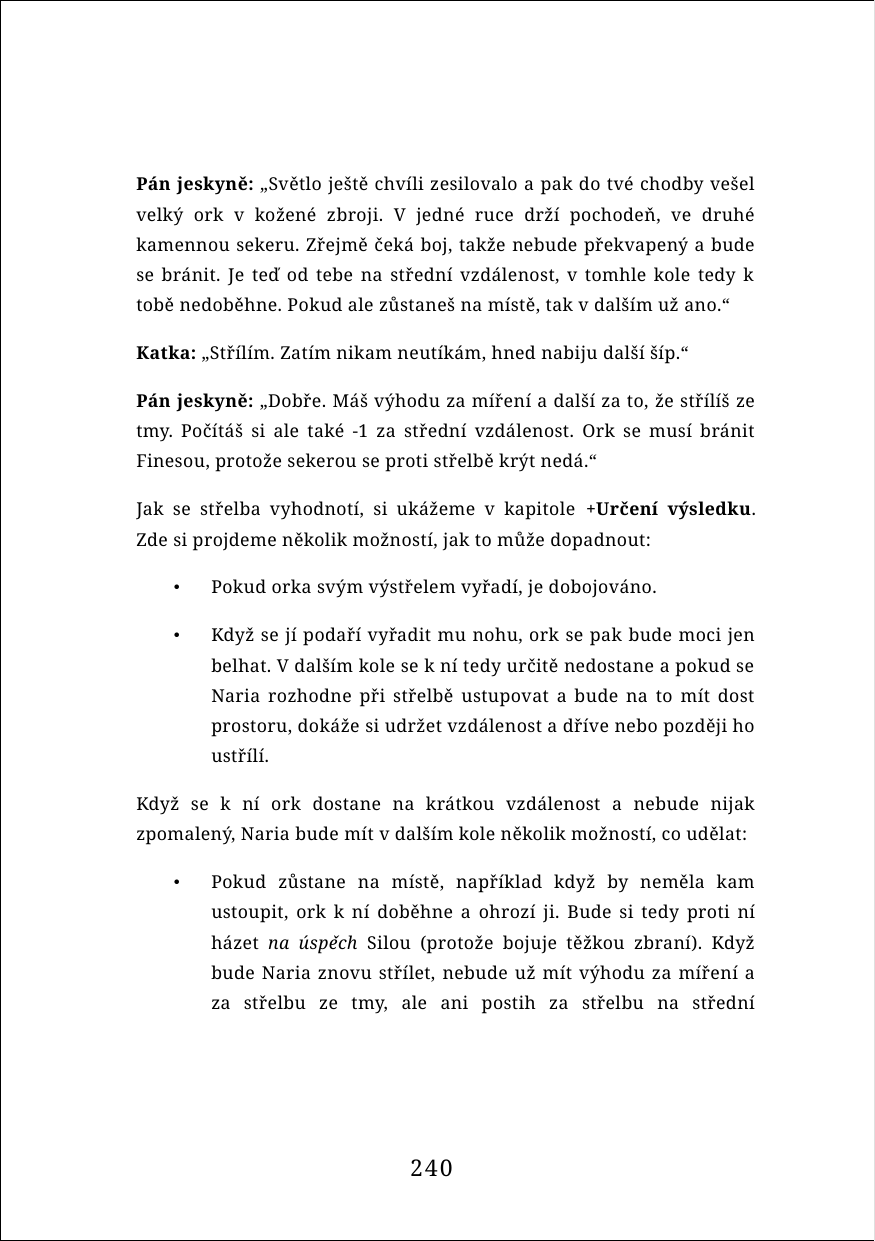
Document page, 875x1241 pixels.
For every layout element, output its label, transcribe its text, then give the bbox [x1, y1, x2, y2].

list Když se jí podaří vyřadit mu nohu, ork se pak bude moci jen belhat. V dalším kole se k ní tedy určitě nedostane a pokud se Naria rozhodne při střelbě ustupovat a bude na to mít dost prostoru, dokáže si udržet vzdálenost a dříve nebo později ho ustřílí. [173, 623, 756, 768]
text Pán jeskyně: „Dobře. Máš výhodu za míření a další za to, že střílíš ze tmy. Počítáš si ale také -1 za střední vzdálenost. Ork se musí bránit Finesou, protože sekerou se proti střelbě krýt nedá.“ [136, 388, 756, 473]
text Katka: „Střílím. Zatím nikam neutíkám, hned nabiju další šíp.“ [136, 341, 756, 365]
text Jak se střelba vyhodnotí, si ukážeme v kapitole +Určení výsledku. Zde si projdeme několik možností, jak to může dopadnout: [136, 497, 756, 551]
text Když se k ní ork dostane na krátkou vzdálenost a nebude nijak zpomalený, Naria bude mít v dalším kole několik možností, co udělat: [136, 792, 756, 846]
list Pokud zůstane na místě, například když by neměla kam ustoupit, ork k ní doběhne a ohrozí ji. Bude si tedy proti ní házet na úspěch Silou (protože bojuje těžkou zbraní). Když bude Naria znovu střílet, nebude už mít výhodu za míření a za střelbu ze tmy, ale ani postih za střelbu na střední [173, 870, 756, 1015]
list Pokud orka svým výstřelem vyřadí, je dobojováno. [173, 575, 756, 599]
text Pán jeskyně: „Světlo ještě chvíli zesilovalo a pak do tvé chodby vešel velký ork v kožené zbroji. V jedné ruce drží pochodeň, ve druhé kamennou sekeru. Zřejmě čeká boj, takže nebude překvapený a bude se bránit. Je teď od tebe na střední vzdálenost, v tomhle kole tedy k tobě nedoběhne. Pokud ale zůstaneš na místě, tak v dalším už ano.“ [136, 172, 756, 317]
